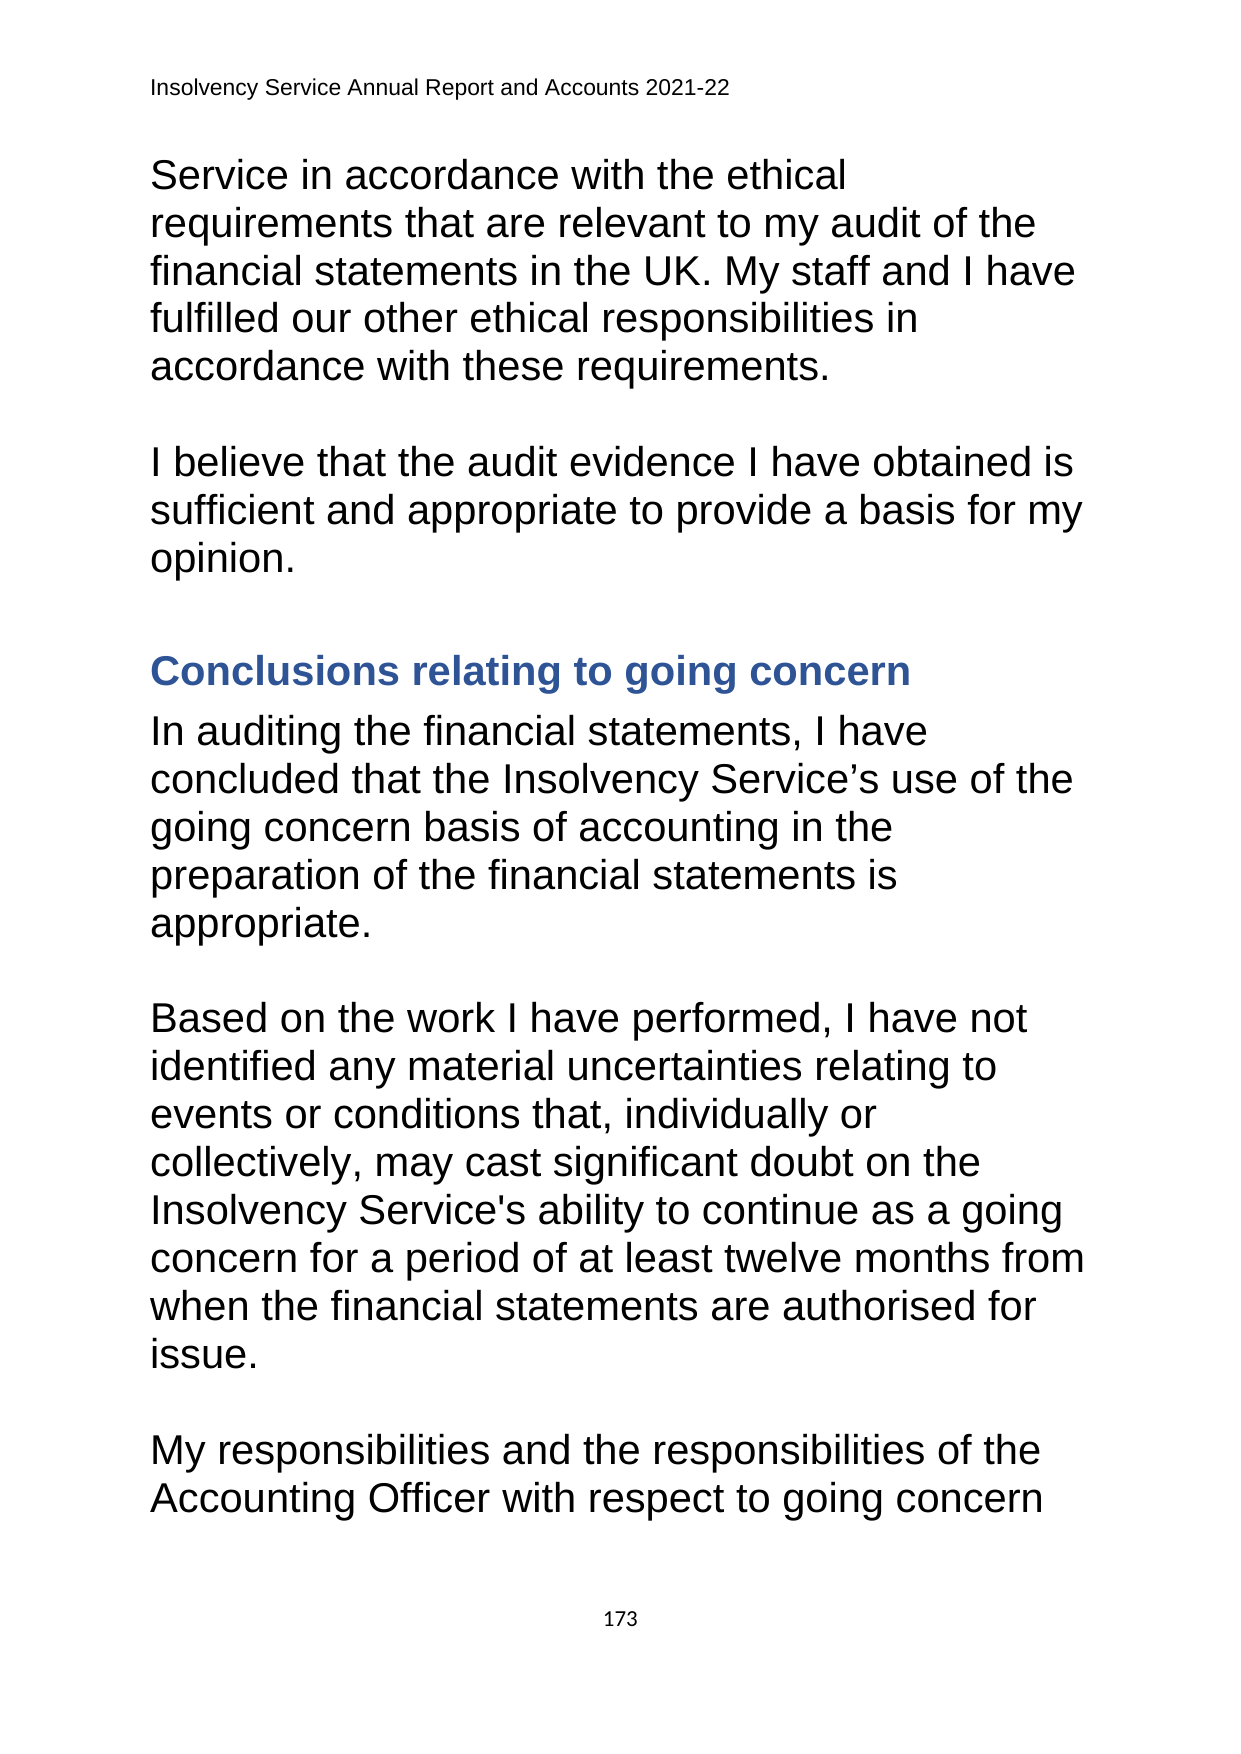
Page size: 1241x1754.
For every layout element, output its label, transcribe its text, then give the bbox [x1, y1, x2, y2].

subtitle Conclusions relating to going concern [150, 646, 1090, 694]
text I believe that the audit evidence I have obtained is sufficient and appropriate to provide a basis for my opinion. [150, 437, 1090, 581]
text Based on the work I have performed, I have not identified any material uncertainties relating to events or conditions that, individually or collectively, may cast significant doubt on the Insolvency Service's ability to continue as a going concern for a period of at least twelve months from when the financial statements are authorised for issue. [150, 994, 1090, 1377]
text Service in accordance with the ethical requirements that are relevant to my audit of the financial statements in the UK. My staff and I have fulfilled our other ethical responsibilities in accordance with these requirements. [150, 150, 1090, 389]
text In auditing the financial statements, I have concluded that the Insolvency Service’s use of the going concern basis of accounting in the preparation of the financial statements is appropriate. [150, 706, 1090, 946]
text My responsibilities and the responsibilities of the Accounting Officer with respect to going concern [150, 1425, 1090, 1521]
